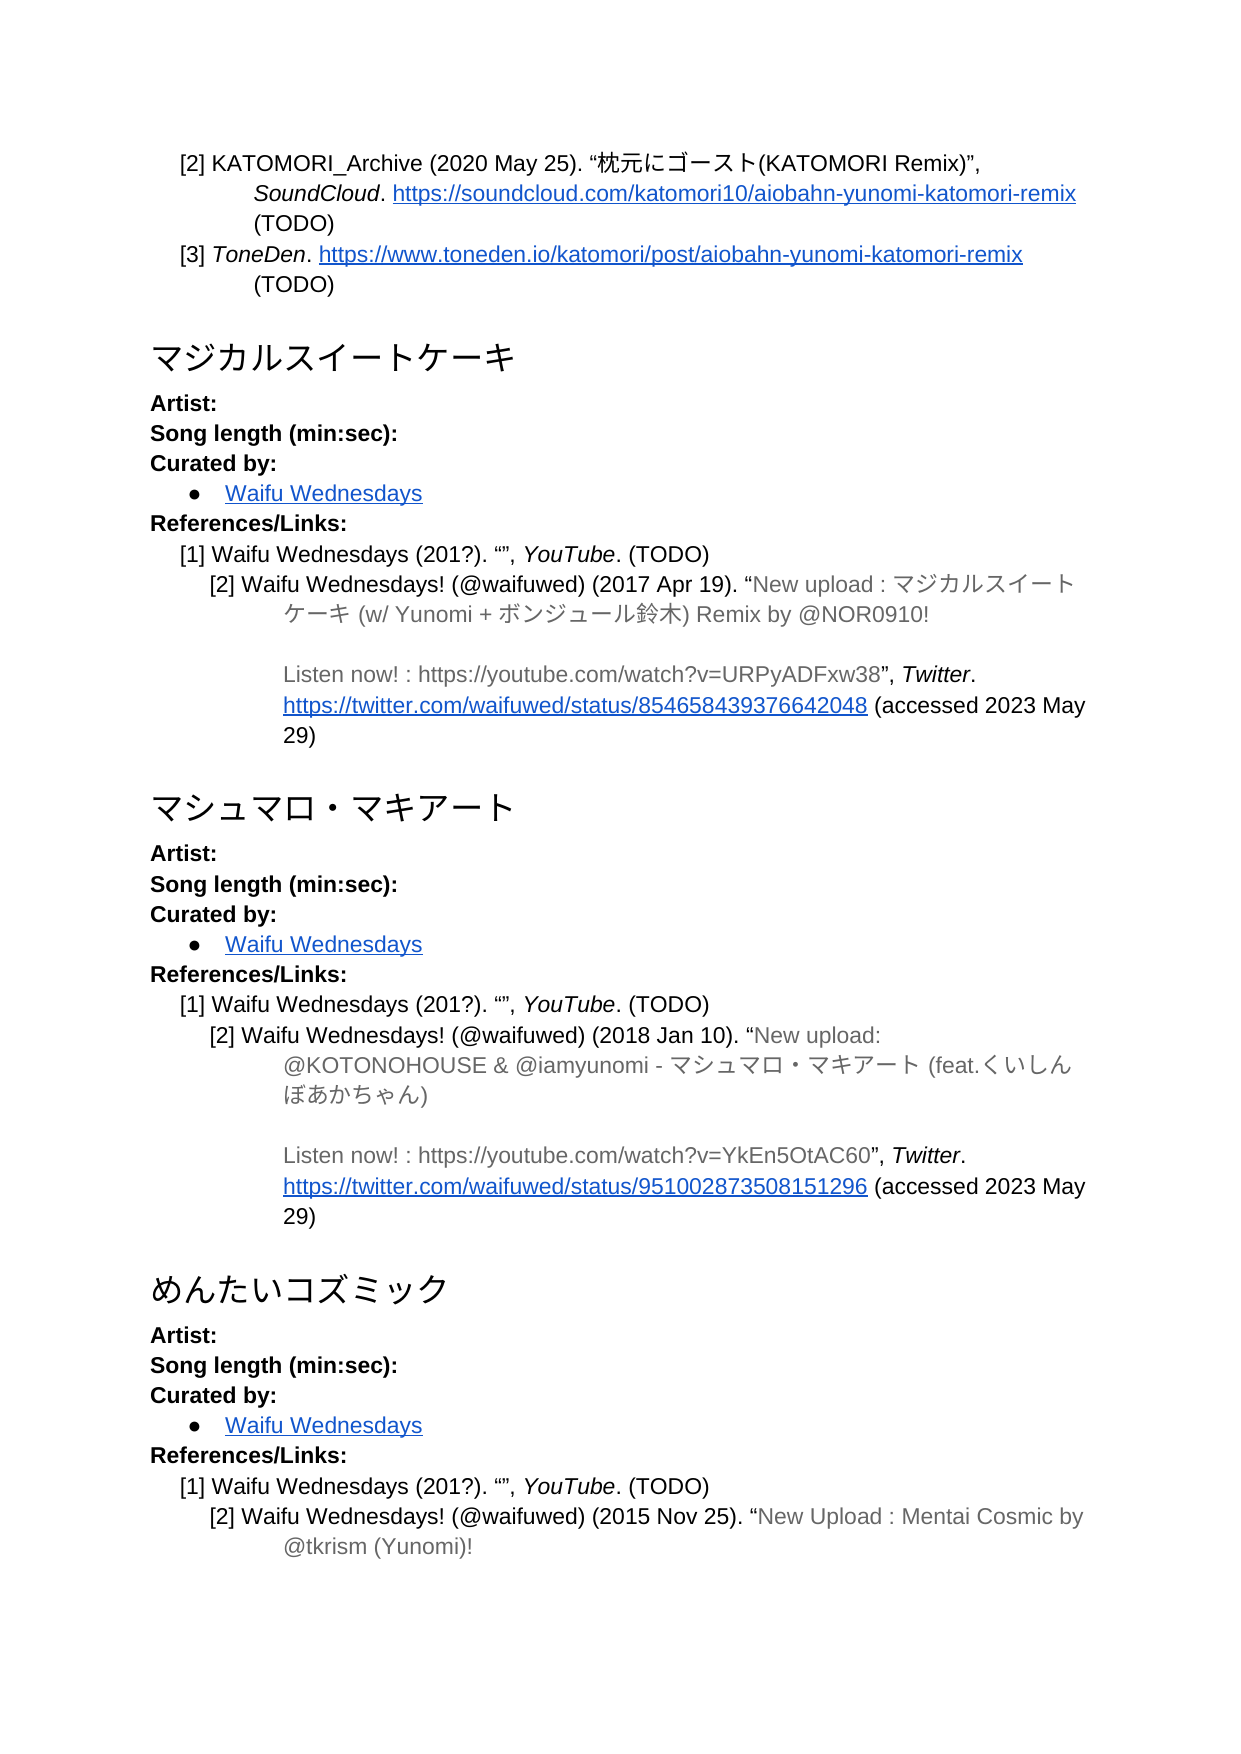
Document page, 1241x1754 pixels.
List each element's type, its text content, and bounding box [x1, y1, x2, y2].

text Curated by: [150, 901, 1090, 927]
text References/Links: [150, 1442, 1090, 1469]
subtitle めんたいコズミック [150, 1271, 1090, 1309]
text References/Links: [150, 961, 1090, 988]
text Curated by: [150, 450, 1090, 476]
text Song length (min:sec): [150, 1352, 1090, 1378]
list Waifu Wednesdays [187, 1412, 1090, 1438]
text [2] Waifu Wednesdays! (@waifuwed) (2015 Nov 25). “New Upload : Mentai Cosmic by @tkrism (Yunomi)! [209, 1503, 1090, 1589]
list Waifu Wednesdays [187, 480, 1090, 506]
text [2] KATOMORI_Archive (2020 May 25). “枕元にゴースト(KATOMORI Remix)”, SoundCloud. https://soundcloud.com/katomori10/aiobahn-yunomi-katomori-remix (TODO) [179, 150, 1090, 237]
list Waifu Wednesdays [187, 931, 1090, 957]
text Curated by: [150, 1382, 1090, 1408]
text Artist: [150, 1322, 1090, 1348]
text [1] Waifu Wednesdays (201?). “”, YouTube. (TODO) [179, 1473, 1090, 1499]
text Artist: [150, 389, 1090, 416]
subtitle マシュマロ・マキアート [150, 789, 1090, 828]
text [1] Waifu Wednesdays (201?). “”, YouTube. (TODO) [179, 991, 1090, 1018]
text [2] Waifu Wednesdays! (@waifuwed) (2018 Jan 10). “New upload: @KOTONOHOUSE & @iamyunomi - マシュマロ・マキアート (feat.くいしんぼあかちゃん) Listen now! : https://youtube.com/watch?v=YkEn5OtAC60”, Twitter. https://twitter.com/waifuwed/status/951002873508151296 (accessed 2023 May 29) [209, 1022, 1090, 1229]
text References/Links: [150, 510, 1090, 537]
text [3] ToneDen. https://www.toneden.io/katomori/post/aiobahn-yunomi-katomori-remix (TODO) [179, 241, 1090, 297]
text Song length (min:sec): [150, 420, 1090, 446]
text [2] Waifu Wednesdays! (@waifuwed) (2017 Apr 19). “New upload : マジカルスイートケーキ (w/ Yunomi + ボンジュール鈴木) Remix by @NOR0910! Listen now! : https://youtube.com/watch?v=URPyADFxw38”, Twitter. https://twitter.com/waifuwed/status/854658439376642048 (accessed 2023 May 29) [209, 571, 1090, 748]
text Artist: [150, 840, 1090, 867]
text [1] Waifu Wednesdays (201?). “”, YouTube. (TODO) [179, 541, 1090, 567]
text Song length (min:sec): [150, 871, 1090, 897]
subtitle マジカルスイートケーキ [150, 338, 1090, 377]
